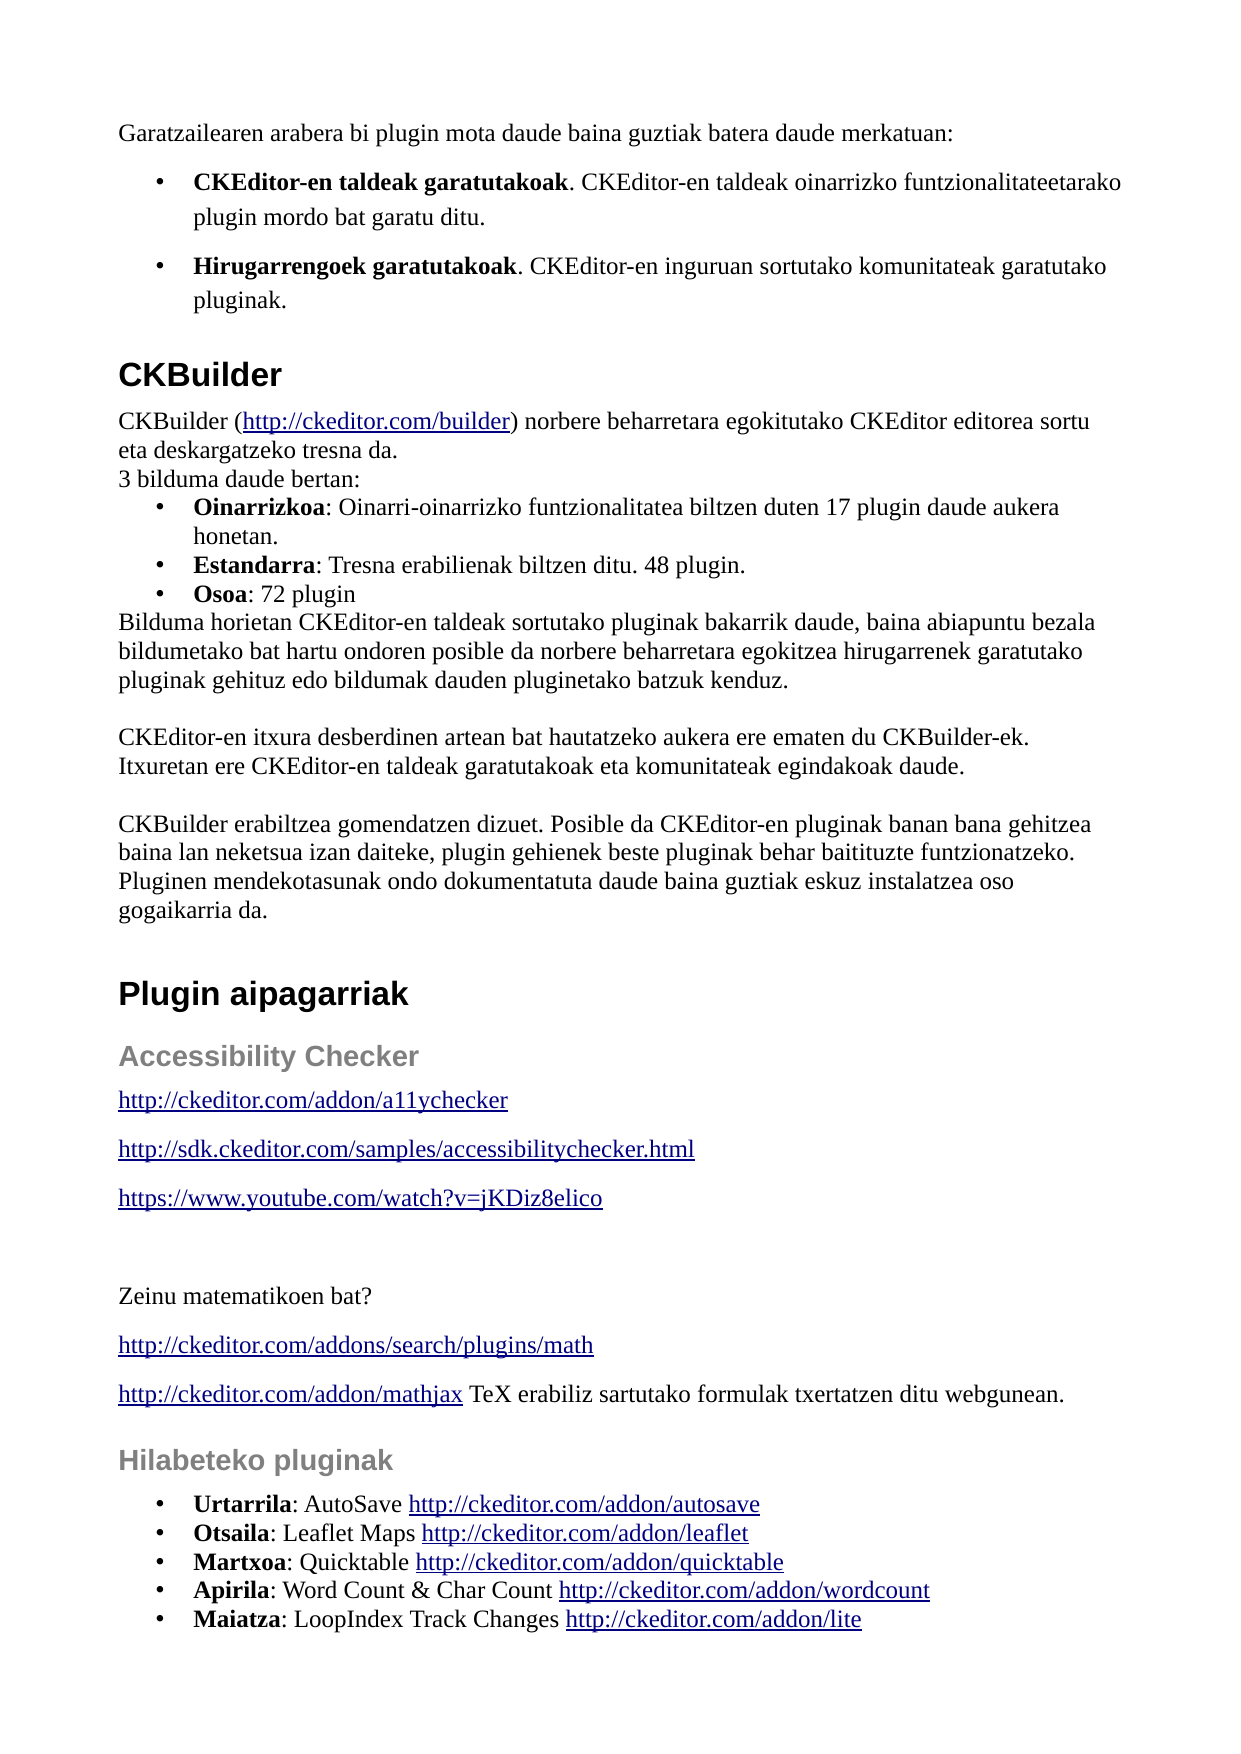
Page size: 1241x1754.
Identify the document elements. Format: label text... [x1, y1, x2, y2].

text CKBuilder erabiltzea gomendatzen dizuet. Posible da CKEditor-en pluginak banan bana gehitzea baina lan neketsua izan daiteke, plugin gehienek beste pluginak behar baitituzte funtzionatzeko. Pluginen mendekotasunak ondo dokumentatuta daude baina guztiak eskuz instalatzea oso gogaikarria da. [118, 809, 1122, 924]
text http://ckeditor.com/addons/search/plugins/math [118, 1330, 1122, 1359]
subtitle CKBuilder [118, 355, 1122, 394]
text CKEditor-en itxura desberdinen artean bat hautatzeko aukera ere ematen du CKBuilder-ek. Itxuretan ere CKEditor-en taldeak garatutakoak eta komunitateak egindakoak daude. [118, 722, 1122, 780]
subtitle Accessibility Checker [118, 1039, 1122, 1073]
list Otsaila: Leaflet Maps http://ckeditor.com/addon/leaflet [156, 1518, 1122, 1547]
list Urtarrila: AutoSave http://ckeditor.com/addon/autosave [156, 1489, 1122, 1518]
list Apirila: Word Count & Char Count http://ckeditor.com/addon/wordcount [156, 1575, 1122, 1604]
subtitle Hilabeteko pluginak [118, 1443, 1122, 1477]
text http://ckeditor.com/addon/a11ychecker [118, 1085, 1122, 1114]
list Estandarra: Tresna erabilienak biltzen ditu. 48 plugin. [156, 550, 1122, 579]
text CKBuilder (http://ckeditor.com/builder) norbere beharretara egokitutako CKEditor editorea sortu eta deskargatzeko tresna da. [118, 406, 1122, 464]
text Bilduma horietan CKEditor-en taldeak sortutako pluginak bakarrik daude, baina abiapuntu bezala bildumetako bat hartu ondoren posible da norbere beharretara egokitzea hirugarrenek garatutako pluginak gehituz edo bildumak dauden pluginetako batzuk kenduz. [118, 607, 1122, 694]
text Garatzailearen arabera bi plugin mota daude baina guztiak batera daude merkatuan: [118, 118, 1122, 147]
list Osoa: 72 plugin [156, 579, 1122, 607]
text 3 bilduma daude bertan: [118, 464, 1122, 492]
subtitle Plugin aipagarriak [118, 973, 1122, 1012]
text http://sdk.ckeditor.com/samples/accessibilitychecker.html [118, 1134, 1122, 1163]
list Martxoa: Quicktable http://ckeditor.com/addon/quicktable [156, 1547, 1122, 1575]
list Maiatza: LoopIndex Track Changes http://ckeditor.com/addon/lite [156, 1604, 1122, 1633]
text http://ckeditor.com/addon/mathjax TeX erabiliz sartutako formulak txertatzen ditu webgunean. [118, 1379, 1122, 1408]
list CKEditor-en taldeak garatutakoak. CKEditor-en taldeak oinarrizko funtzionalitateetarako plugin mordo bat garatu ditu. [156, 167, 1122, 230]
list Hirugarrengoek garatutakoak. CKEditor-en inguruan sortutako komunitateak garatutako pluginak. [156, 251, 1122, 314]
text Zeinu matematikoen bat? [118, 1281, 1122, 1310]
list Oinarrizkoa: Oinarri-oinarrizko funtzionalitatea biltzen duten 17 plugin daude aukera honetan. [156, 492, 1122, 550]
text https://www.youtube.com/watch?v=jKDiz8elico [118, 1183, 1122, 1212]
